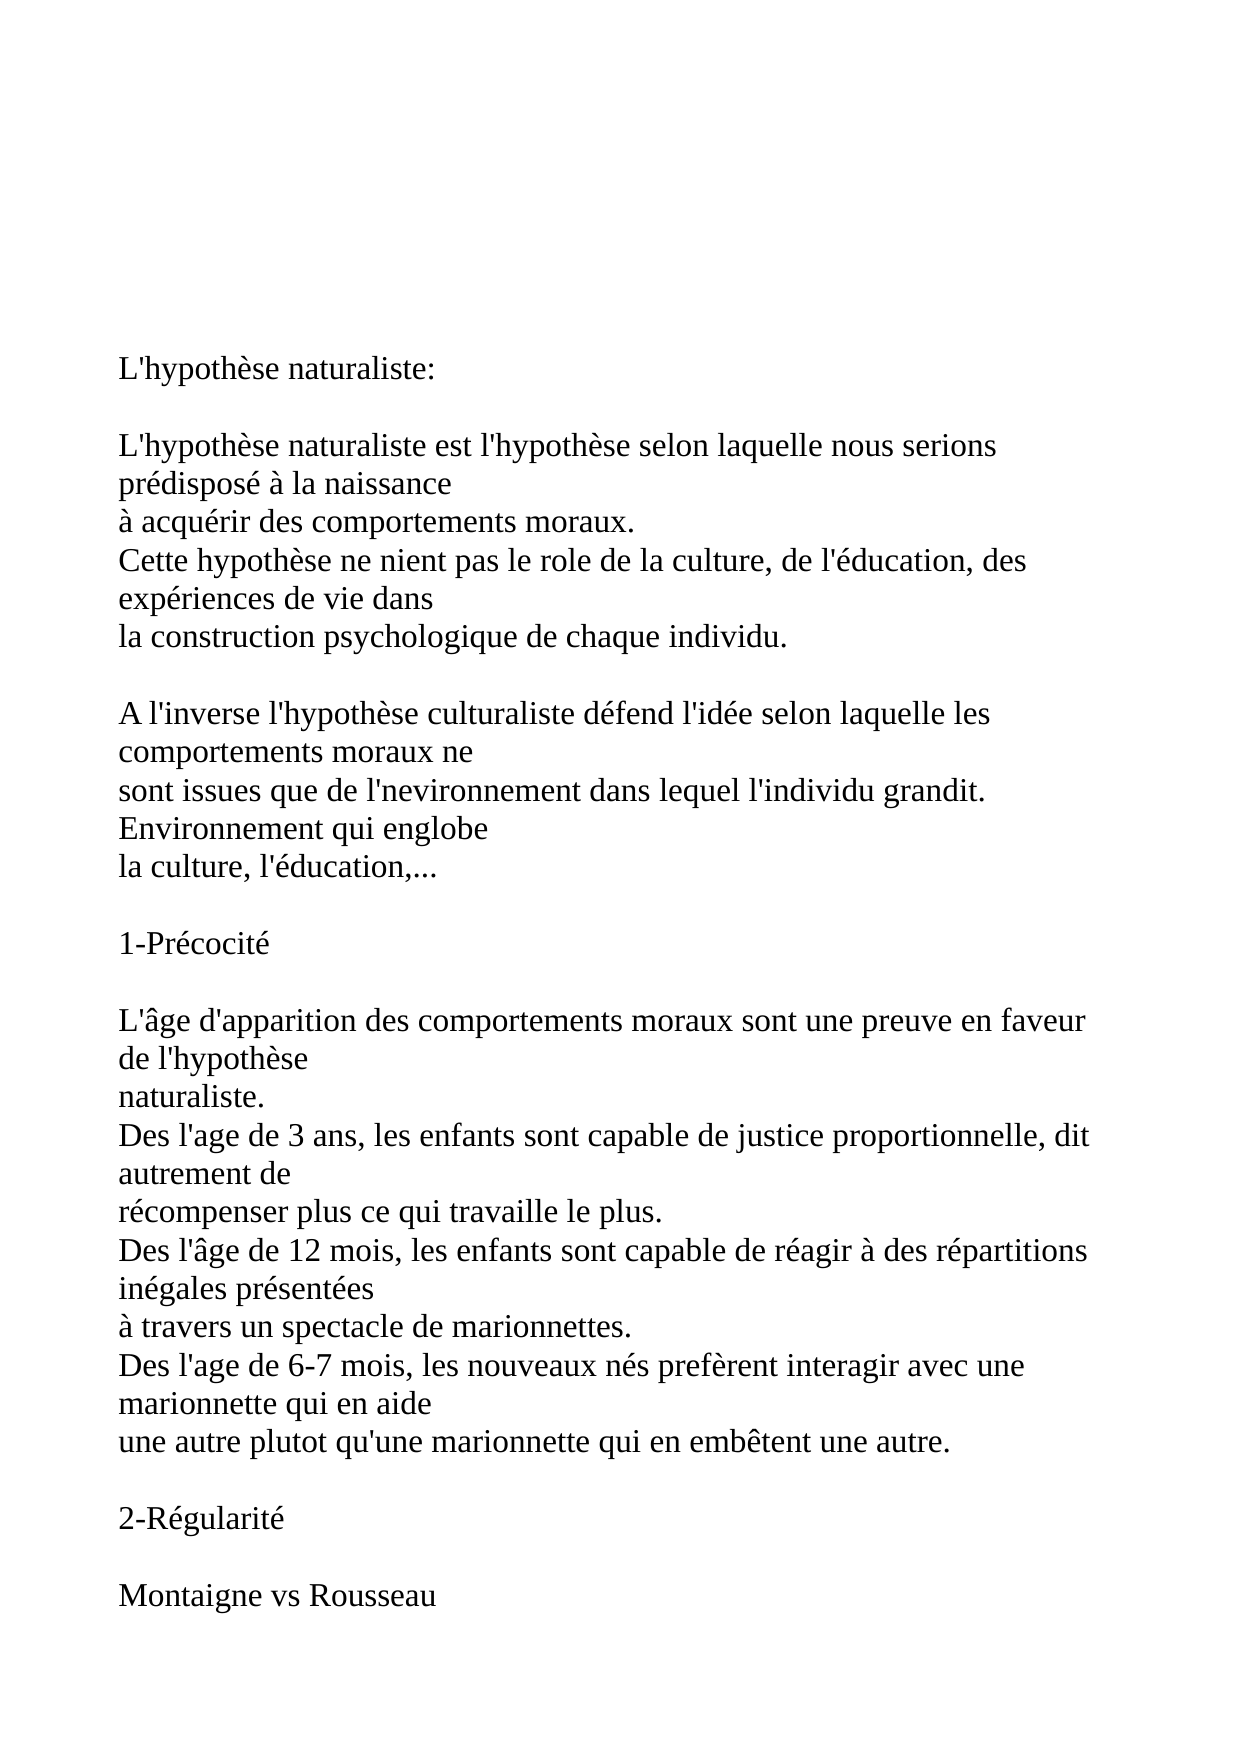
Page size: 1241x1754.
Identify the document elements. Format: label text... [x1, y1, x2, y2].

text L'hypothèse naturaliste est l'hypothèse selon laquelle nous serions prédisposé à la naissance [118, 425, 1122, 501]
text à acquérir des comportements moraux. [118, 501, 1122, 540]
text la culture, l'éducation,... [118, 846, 1122, 885]
text Des l'âge de 12 mois, les enfants sont capable de réagir à des répartitions inégales présentées [118, 1230, 1122, 1306]
text à travers un spectacle de marionnettes. [118, 1306, 1122, 1345]
text 1-Précocité [118, 923, 1122, 961]
text sont issues que de l'nevironnement dans lequel l'individu grandit. Environnement qui englobe [118, 770, 1122, 846]
text Des l'age de 3 ans, les enfants sont capable de justice proportionnelle, dit autrement de [118, 1115, 1122, 1191]
text Cette hypothèse ne nient pas le role de la culture, de l'éducation, des expériences de vie dans [118, 540, 1122, 616]
text Des l'age de 6-7 mois, les nouveaux nés prefèrent interagir avec une marionnette qui en aide [118, 1345, 1122, 1421]
text L'hypothèse naturaliste: [118, 348, 1122, 386]
text naturaliste. [118, 1076, 1122, 1115]
text L'âge d'apparition des comportements moraux sont une preuve en faveur de l'hypothèse [118, 1000, 1122, 1076]
text A l'inverse l'hypothèse culturaliste défend l'idée selon laquelle les comportements moraux ne [118, 693, 1122, 770]
text 2-Régularité [118, 1498, 1122, 1536]
text récompenser plus ce qui travaille le plus. [118, 1191, 1122, 1230]
text une autre plutot qu'une marionnette qui en embêtent une autre. [118, 1421, 1122, 1460]
text la construction psychologique de chaque individu. [118, 616, 1122, 655]
text Montaigne vs Rousseau [118, 1575, 1122, 1613]
